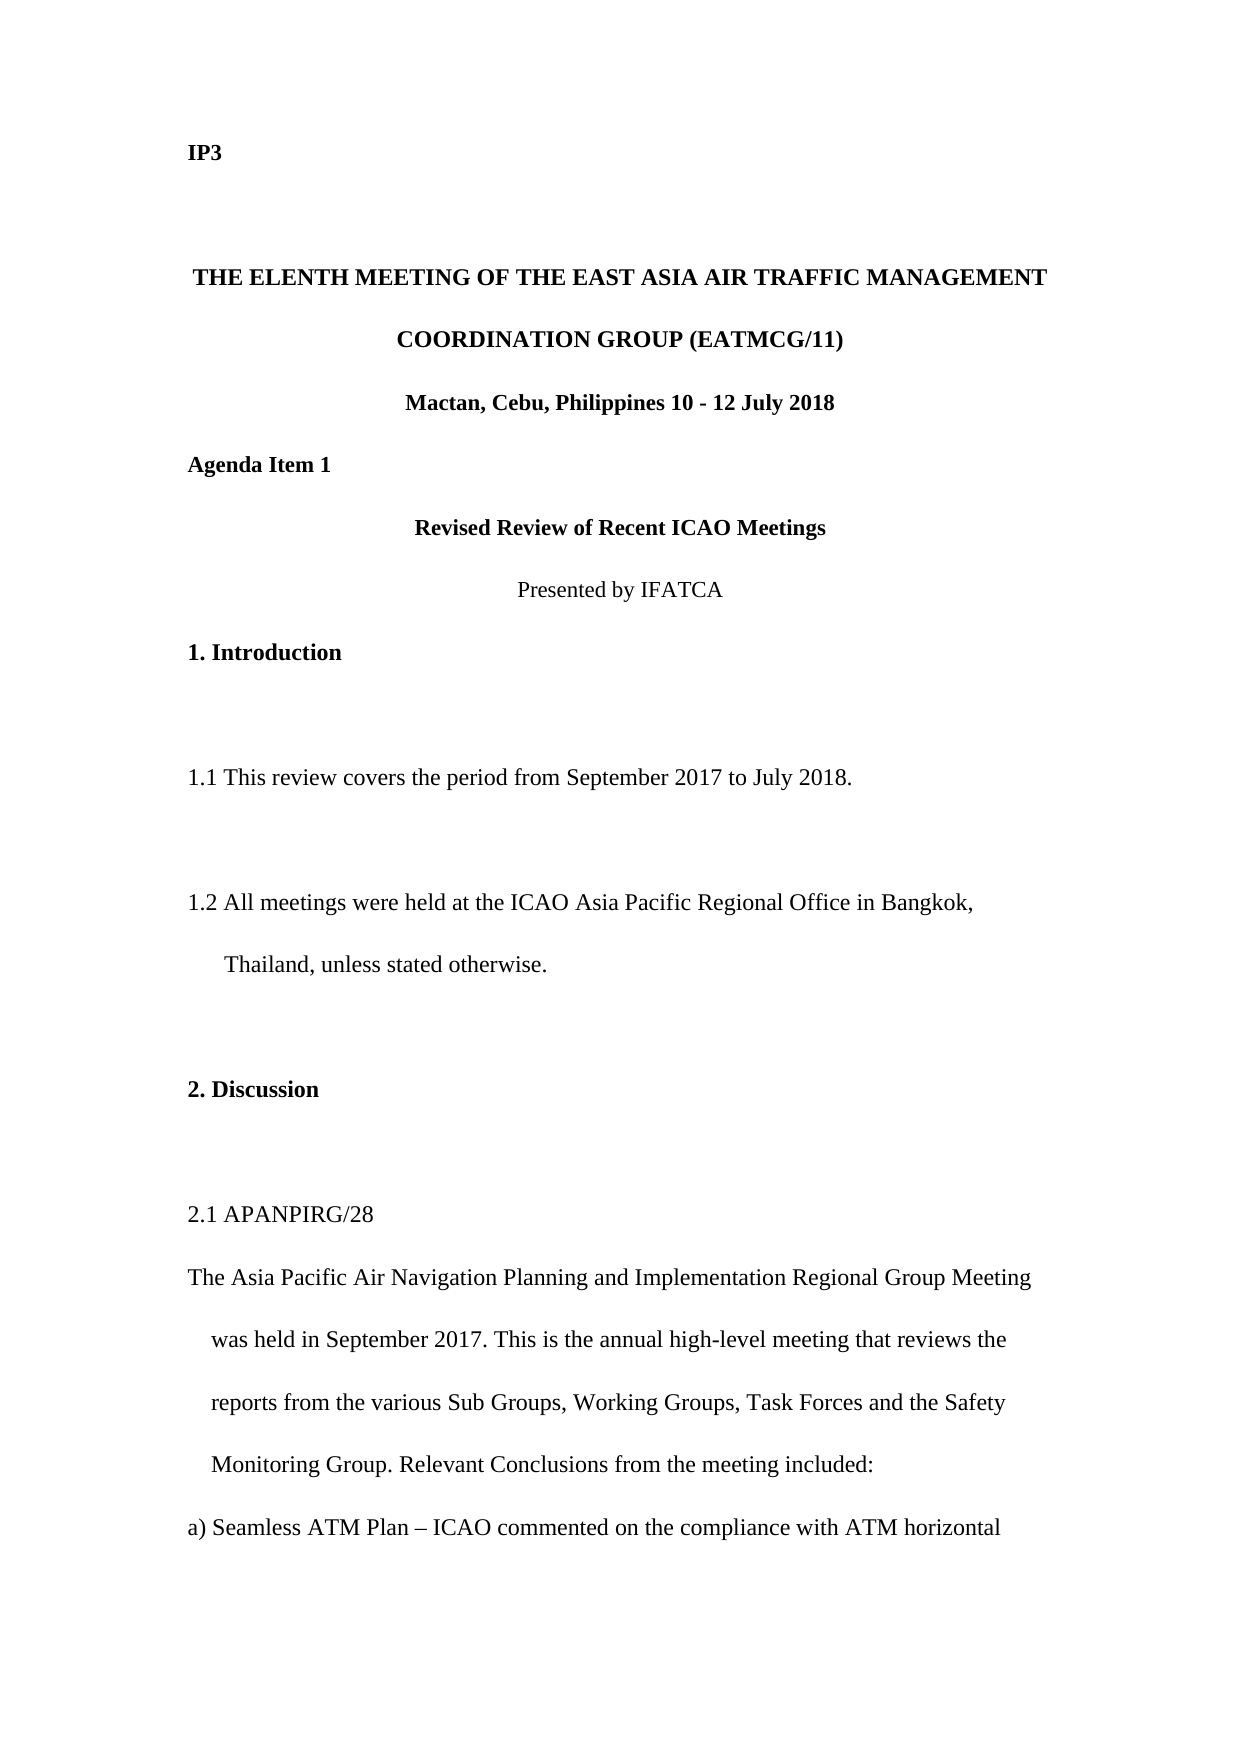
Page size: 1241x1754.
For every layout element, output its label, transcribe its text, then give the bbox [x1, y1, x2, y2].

text 1. Introduction [187, 610, 1053, 673]
text 1.1 This review covers the period from September 2017 to July 2018. [187, 735, 1053, 798]
text 2.1 APANPIRG/28 [187, 1173, 1053, 1235]
text Agenda Item 1 [187, 423, 1053, 485]
text a) Seamless ATM Plan – ICAO commented on the compliance with ATM horizontal [187, 1485, 1053, 1548]
text 1.2 All meetings were held at the ICAO Asia Pacific Regional Office in Bangkok, Thailand, unless stated otherwise. [187, 860, 1053, 985]
text THE ELENTH MEETING OF THE EAST ASIA AIR TRAFFIC MANAGEMENT COORDINATION GROUP (EATMCG/11) [187, 235, 1053, 360]
text The Asia Pacific Air Navigation Planning and Implementation Regional Group Meeting was held in September 2017. This is the annual high-level meeting that reviews the reports from the various Sub Groups, Working Groups, Task Forces and the Safety Monitoring Group. Relevant Conclusions from the meeting included: [187, 1235, 1053, 1485]
text Mactan, Cebu, Philippines 10 - 12 July 2018 [187, 360, 1053, 423]
text Revised Review of Recent ICAO Meetings [187, 485, 1053, 548]
text IP3 [187, 110, 1053, 173]
text Presented by IFATCA [187, 548, 1053, 610]
text 2. Discussion [187, 1048, 1053, 1110]
